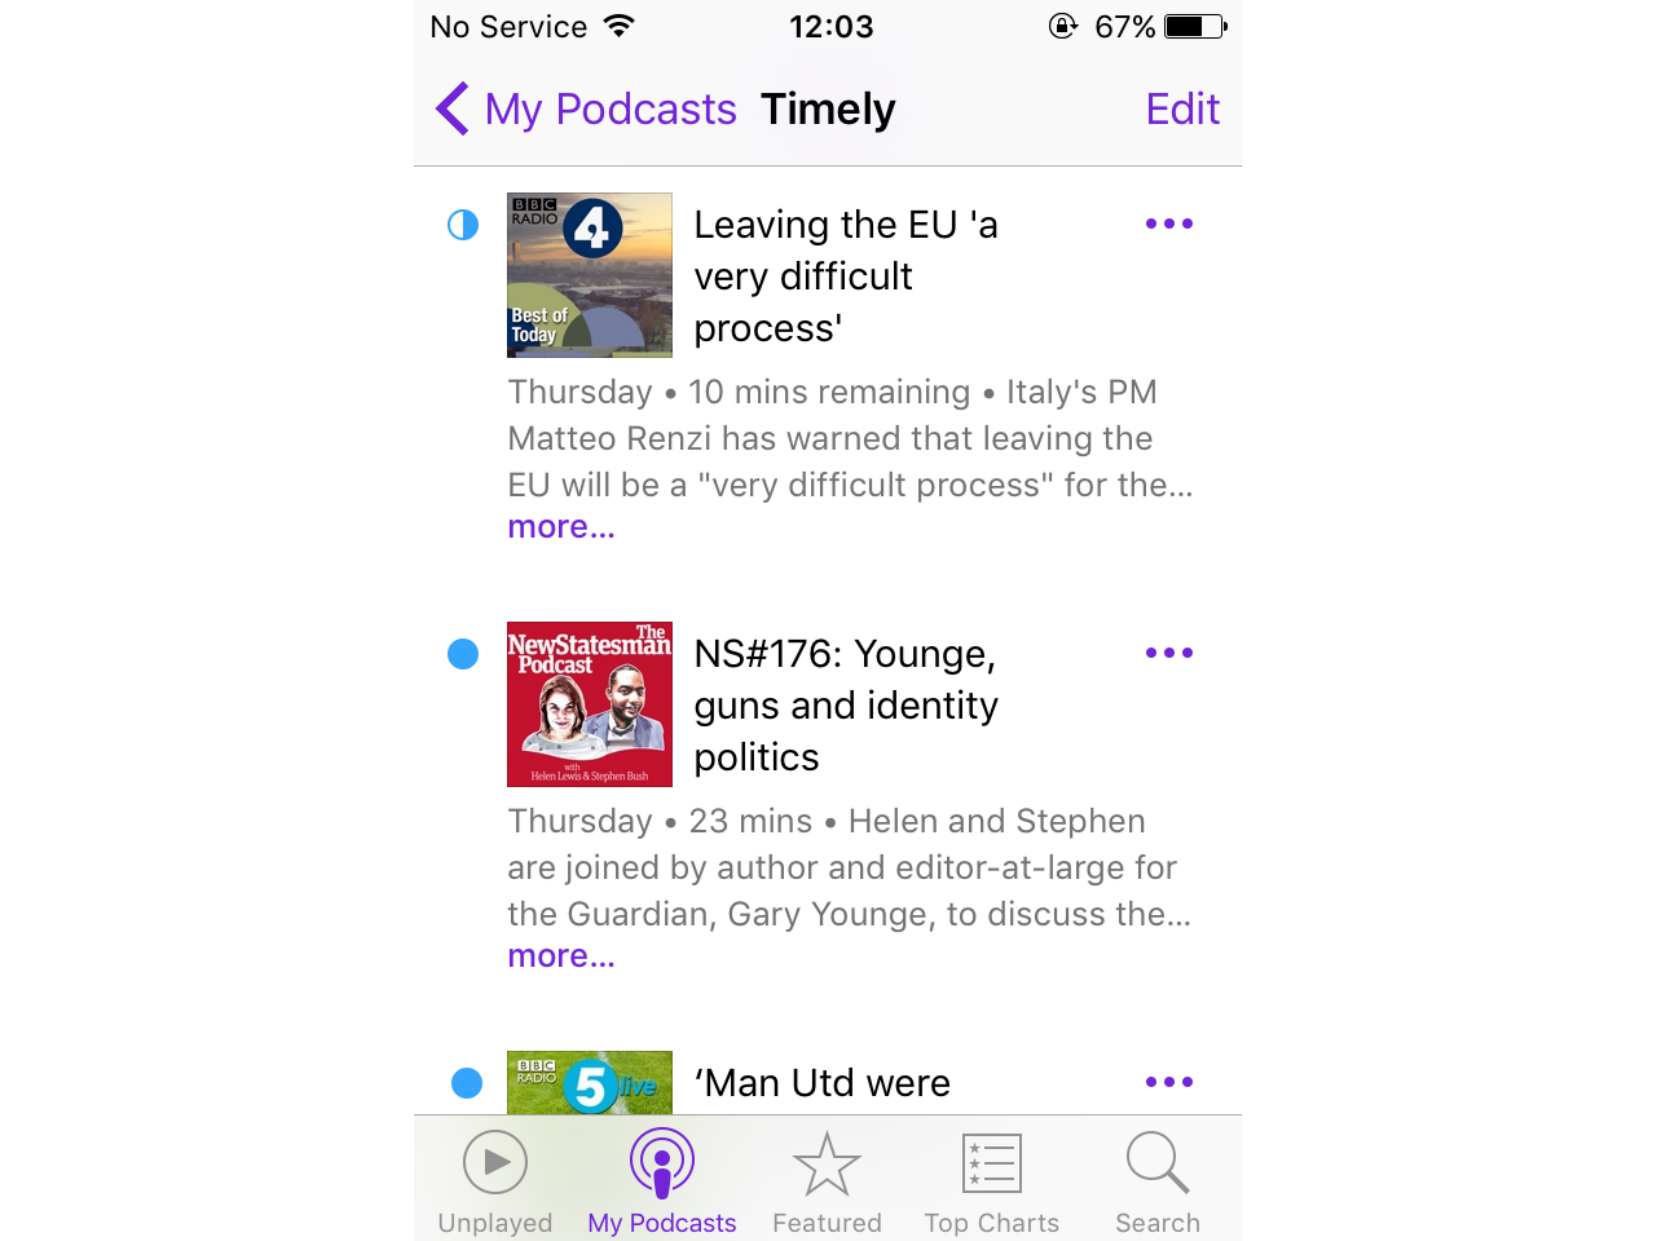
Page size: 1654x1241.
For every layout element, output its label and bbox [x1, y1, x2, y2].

picture [414, 0, 1242, 1241]
